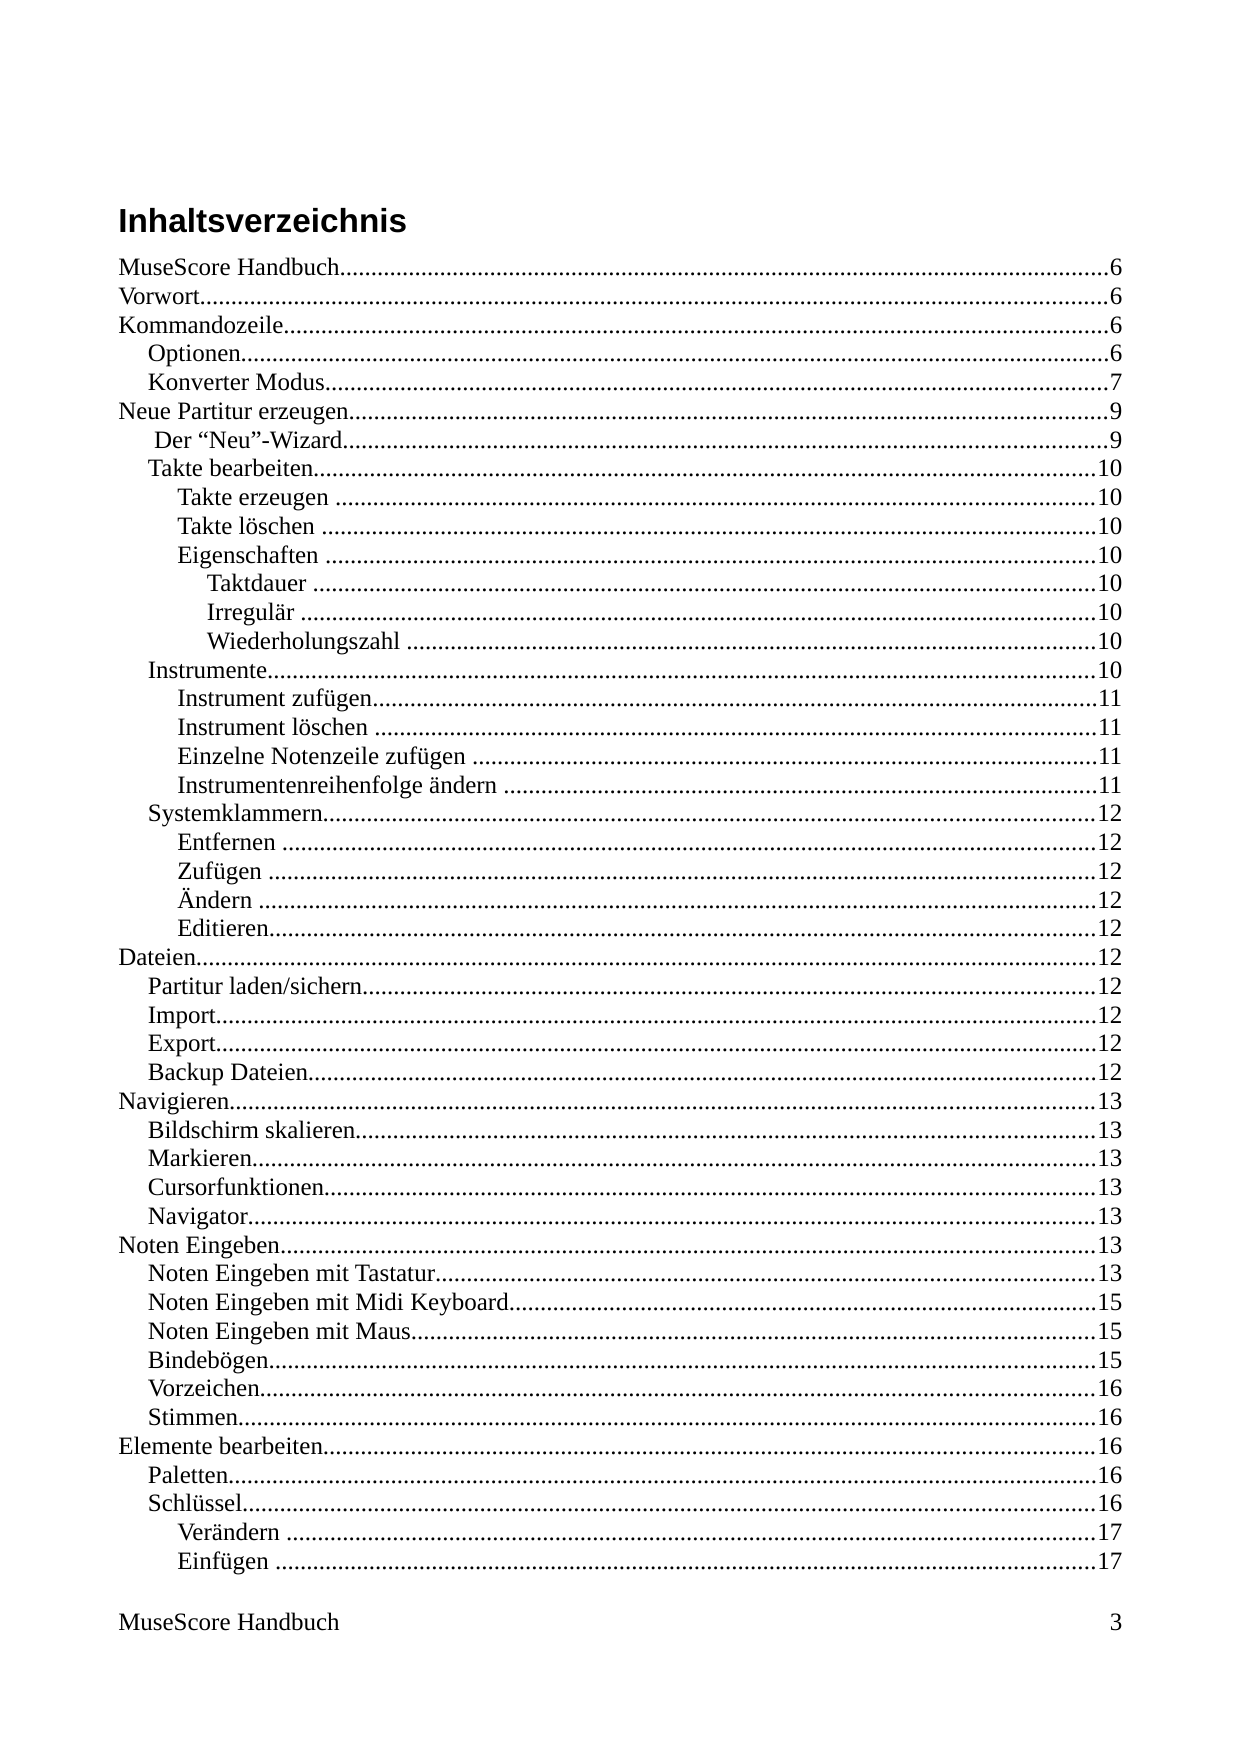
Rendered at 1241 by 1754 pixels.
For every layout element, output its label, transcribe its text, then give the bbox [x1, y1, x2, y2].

text Elemente bearbeiten 16 [118, 1431, 1122, 1460]
text Import 12 [148, 1000, 1122, 1028]
text Instrumentenreihenfolge ändern 11 [177, 770, 1122, 798]
text Taktdauer 10 [207, 568, 1122, 597]
text Noten Eingeben mit Tastatur 13 [148, 1258, 1122, 1287]
text Navigator 13 [148, 1201, 1122, 1230]
text Der “Neu”-Wizard 9 [148, 425, 1122, 453]
text Instrumente 10 [148, 655, 1122, 683]
text Backup Dateien 12 [148, 1057, 1122, 1086]
text Kommandozeile 6 [118, 310, 1122, 338]
text Navigieren 13 [118, 1086, 1122, 1115]
text Noten Eingeben mit Maus 15 [148, 1316, 1122, 1345]
text Editieren 12 [177, 913, 1122, 942]
text Verändern 17 [177, 1517, 1122, 1546]
text Partitur laden/sichern 12 [148, 971, 1122, 1000]
text Instrument zufügen 11 [177, 683, 1122, 712]
text Cursorfunktionen 13 [148, 1172, 1122, 1201]
text Konverter Modus 7 [148, 367, 1122, 396]
text MuseScore Handbuch 6 [118, 252, 1122, 281]
text Optionen 6 [148, 338, 1122, 367]
text Stimmen 16 [148, 1402, 1122, 1431]
text Entfernen 12 [177, 827, 1122, 856]
text Takte erzeugen 10 [177, 482, 1122, 511]
text Takte löschen 10 [177, 511, 1122, 540]
text Paletten 16 [148, 1460, 1122, 1488]
text Systemklammern 12 [148, 798, 1122, 827]
text Ändern 12 [177, 885, 1122, 913]
text Noten Eingeben mit Midi Keyboard 15 [148, 1287, 1122, 1316]
text Noten Eingeben 13 [118, 1230, 1122, 1258]
text Wiederholungszahl 10 [207, 626, 1122, 655]
text Export 12 [148, 1028, 1122, 1057]
text Markieren 13 [148, 1143, 1122, 1172]
text Einzelne Notenzeile zufügen 11 [177, 741, 1122, 770]
text Vorwort 6 [118, 281, 1122, 310]
text Dateien 12 [118, 942, 1122, 971]
text Bindebögen 15 [148, 1345, 1122, 1373]
text Bildschirm skalieren 13 [148, 1115, 1122, 1143]
text Neue Partitur erzeugen 9 [118, 396, 1122, 425]
text Irregulär 10 [207, 597, 1122, 626]
text Eigenschaften 10 [177, 540, 1122, 568]
subtitle Inhaltsverzeichnis [118, 201, 1122, 240]
text Takte bearbeiten 10 [148, 453, 1122, 482]
text Vorzeichen 16 [148, 1373, 1122, 1402]
text Zufügen 12 [177, 856, 1122, 885]
text Schlüssel 16 [148, 1488, 1122, 1517]
text Instrument löschen 11 [177, 712, 1122, 741]
text Einfügen 17 [177, 1546, 1122, 1575]
